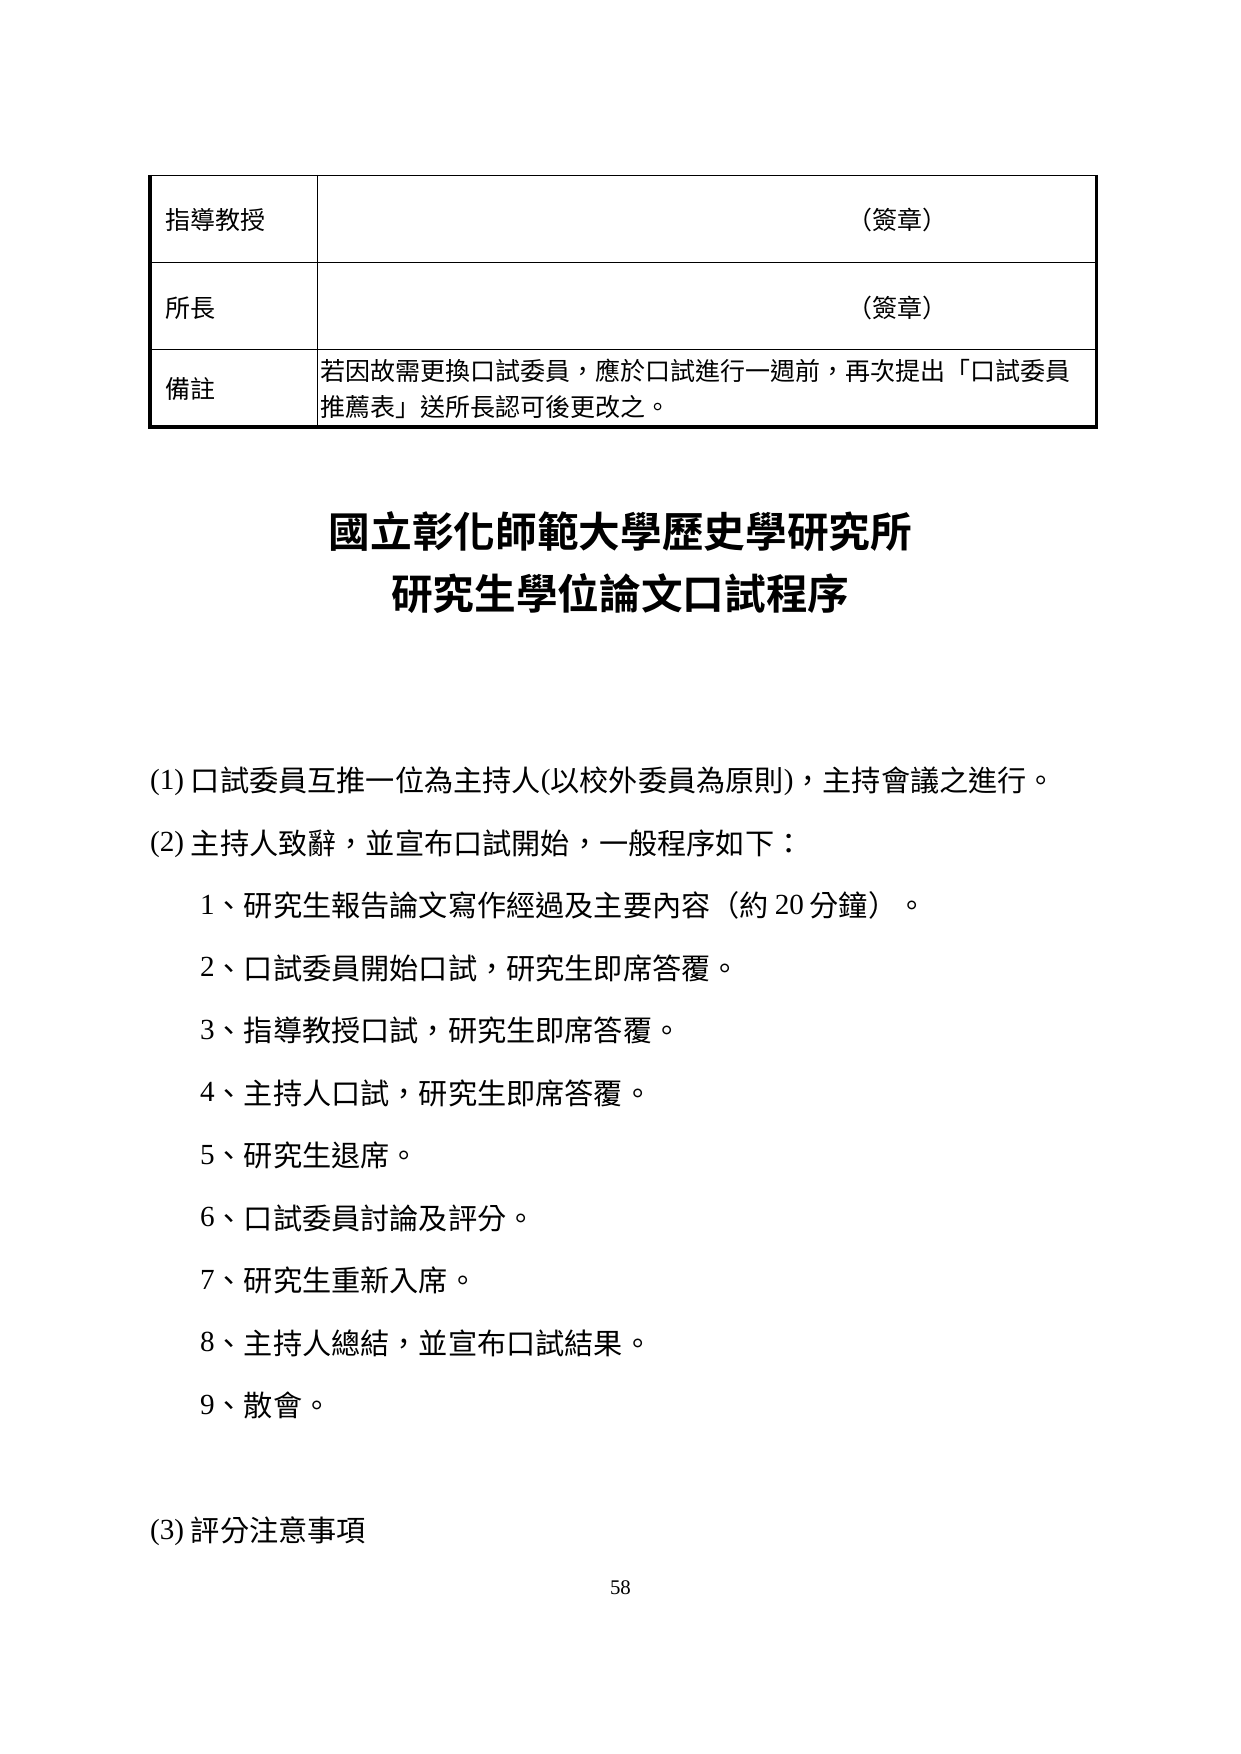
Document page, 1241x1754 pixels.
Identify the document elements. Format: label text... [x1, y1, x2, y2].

table_cell （簽章） [318, 176, 1095, 262]
list 口試委員開始口試，研究生即席答覆。 [200, 925, 1090, 987]
list 評分注意事項 [150, 1487, 1090, 1550]
table_cell （簽章） [318, 263, 1095, 349]
list 口試委員討論及評分。 [200, 1175, 1090, 1237]
table_cell 指導教授 [152, 176, 317, 262]
list 研究生退席。 [200, 1112, 1090, 1175]
text 研究生學位論文口試程序 [150, 550, 1090, 612]
table_cell 若因故需更換口試委員，應於口試進行一週前，再次提出「口試委員推薦表」送所長認可後更改之。 [318, 350, 1095, 425]
list 研究生報告論文寫作經過及主要內容（約20分鐘）。 [200, 862, 1090, 925]
list 主持人口試，研究生即席答覆。 [200, 1050, 1090, 1112]
list 指導教授口試，研究生即席答覆。 [200, 987, 1090, 1050]
list 主持人總結，並宣布口試結果。 [200, 1300, 1090, 1362]
list 散會。 [200, 1362, 1090, 1425]
list 主持人致辭，並宣布口試開始，一般程序如下： [150, 800, 1090, 862]
text 國立彰化師範大學歷史學研究所 [150, 487, 1090, 550]
list 研究生重新入席。 [200, 1237, 1090, 1300]
table_cell 備註 [152, 350, 317, 425]
list 口試委員互推一位為主持人(以校外委員為原則)，主持會議之進行。 [150, 737, 1090, 800]
table_cell 所長 [152, 263, 317, 349]
